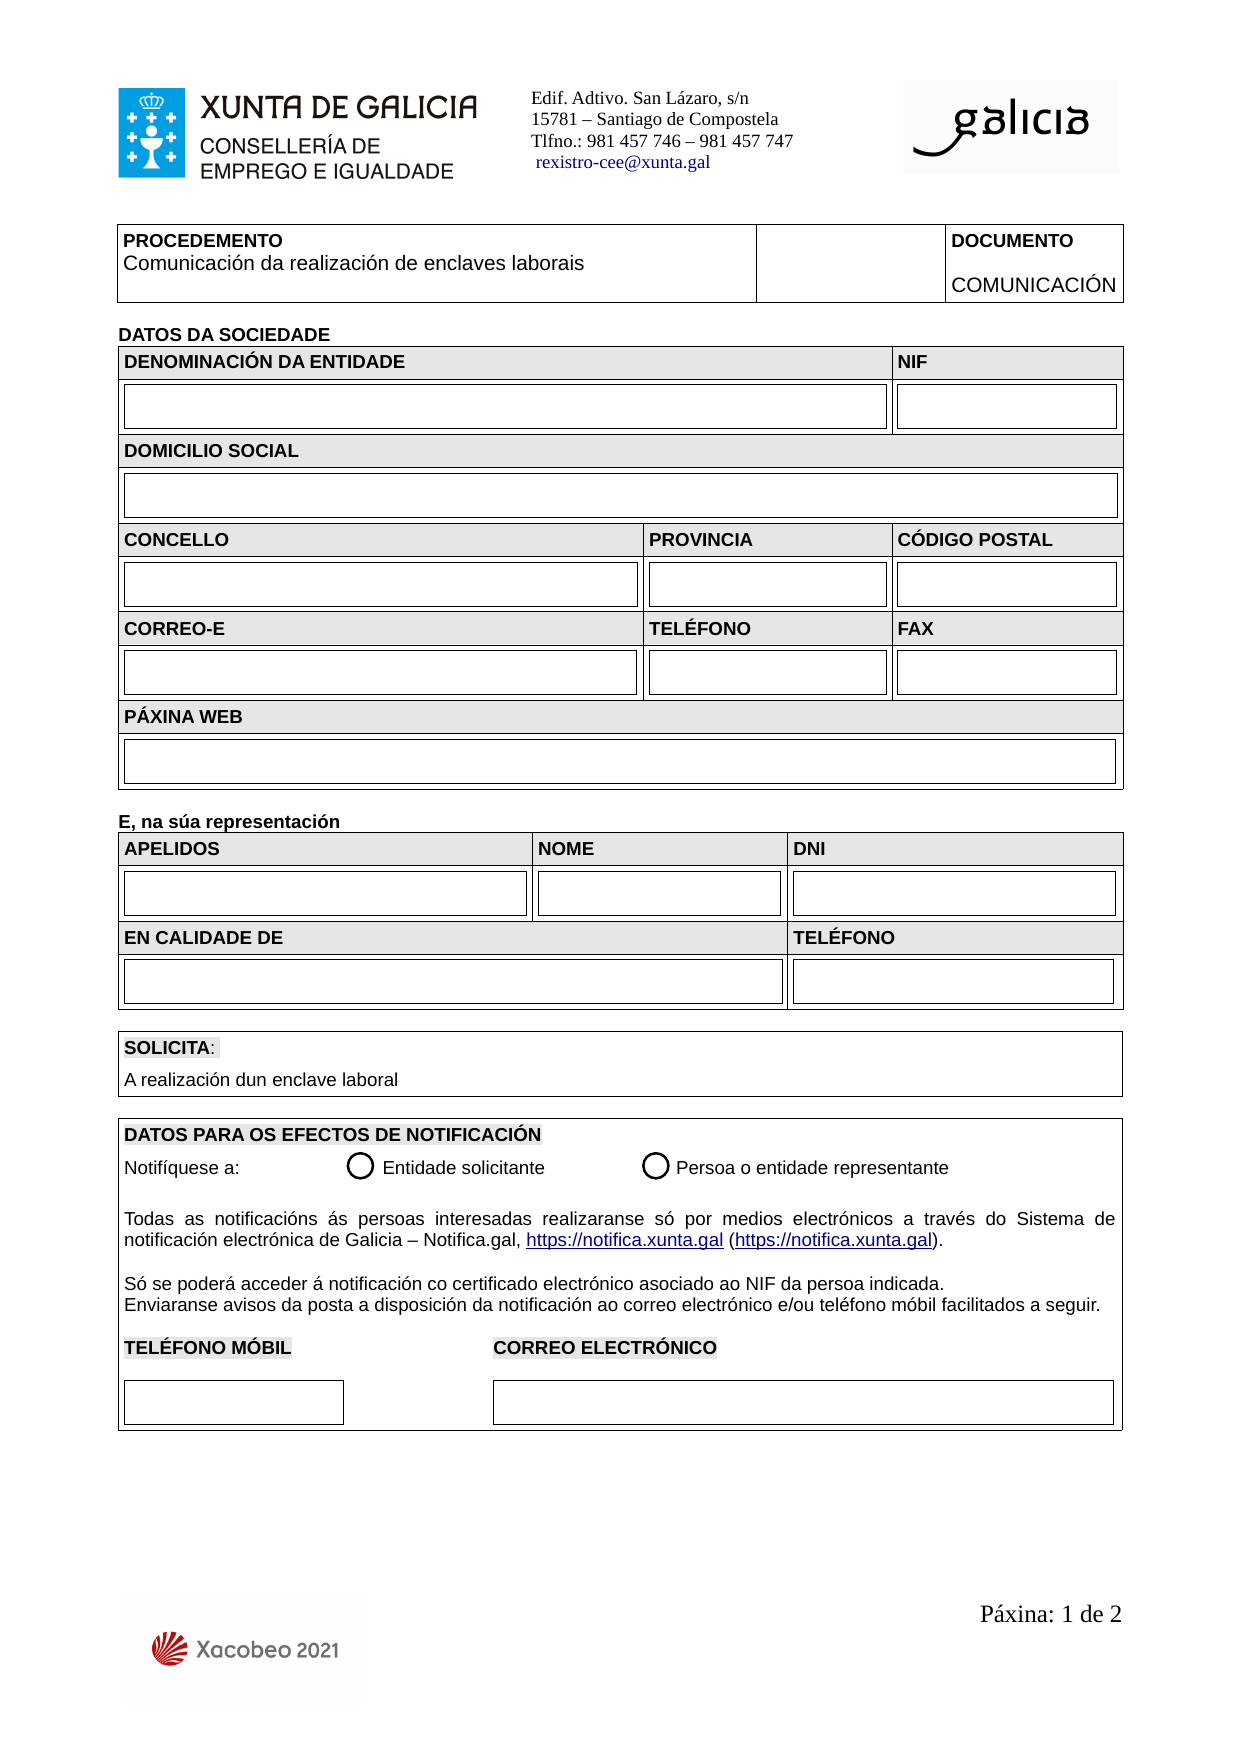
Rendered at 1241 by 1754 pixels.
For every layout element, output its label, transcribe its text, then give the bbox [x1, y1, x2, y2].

table_cell [533, 866, 787, 921]
picture [128, 133, 136, 142]
picture [118, 88, 477, 179]
table_cell [893, 557, 1123, 611]
picture [167, 113, 176, 122]
table_cell FAX [893, 612, 1123, 644]
table_cell [644, 557, 892, 611]
table_header DENOMINACIÓN DA ENTIDADE [119, 347, 892, 379]
picture [147, 113, 156, 122]
table_cell [893, 646, 1123, 700]
table_cell [119, 955, 787, 1009]
table_header DNI [788, 833, 1123, 865]
text DATOS DA SOCIEDADE [118, 324, 1122, 346]
table_header PROCEDEMENTO Comunicación da realización de enclaves laborais [118, 225, 756, 302]
picture [167, 152, 176, 161]
picture [123, 1589, 366, 1708]
table_cell CONCELLO [119, 524, 643, 556]
table_cell [119, 734, 1123, 789]
table_cell DOMICILIO SOCIAL [119, 435, 1123, 467]
picture [902, 80, 1119, 174]
table_cell PROVINCIA [644, 524, 892, 556]
table_cell CORREO-E [119, 612, 643, 644]
table_header SOLICITA: A realización dun enclave laboral [119, 1032, 1122, 1096]
table_cell [119, 468, 1123, 523]
table_cell [119, 380, 892, 434]
table_header APELIDOS [119, 833, 532, 865]
table_cell EN CALIDADE DE [119, 922, 787, 954]
table_header DOCUMENTO COMUNICACIÓN [946, 225, 1123, 302]
table_header NIF [893, 347, 1123, 379]
table_cell TELÉFONO [788, 922, 1123, 954]
table_header NOME [533, 833, 787, 865]
table_cell [644, 646, 892, 700]
table_cell [893, 380, 1123, 434]
table_header [757, 225, 945, 302]
picture [167, 133, 176, 142]
picture [147, 126, 156, 136]
text E, na súa representación [118, 810, 1122, 832]
table_cell [119, 646, 643, 700]
table_cell [788, 866, 1123, 921]
table_cell PÁXINA WEB [119, 701, 1123, 733]
picture [128, 152, 136, 161]
picture [128, 113, 136, 122]
table_cell TELÉFONO [644, 612, 892, 644]
table_cell CÓDIGO POSTAL [893, 524, 1123, 556]
picture [141, 139, 162, 168]
table_cell [788, 955, 1123, 1009]
table_cell [119, 866, 532, 921]
table_cell [119, 557, 643, 611]
table_header DATOS PARA OS EFECTOS DE NOTIFICACIÓN Notifíquese a: Entidade solicitante Persoa o entidade representante Todas as notificacións ás persoas interesadas realizaranse só por medios electrónicos a través do Sistema de notificación electrónica de Galicia – Notifica.gal, https://notifica.xunta.gal (https://notifica.xunta.gal). Só se poderá acceder á notificación co certificado electrónico asociado ao NIF da persoa indicada. Enviaranse avisos da posta a disposición da notificación ao correo electrónico e/ou teléfono móbil facilitados a seguir. TELÉFONO MÓBIL CORREO ELECTRÓNICO [119, 1119, 1122, 1430]
